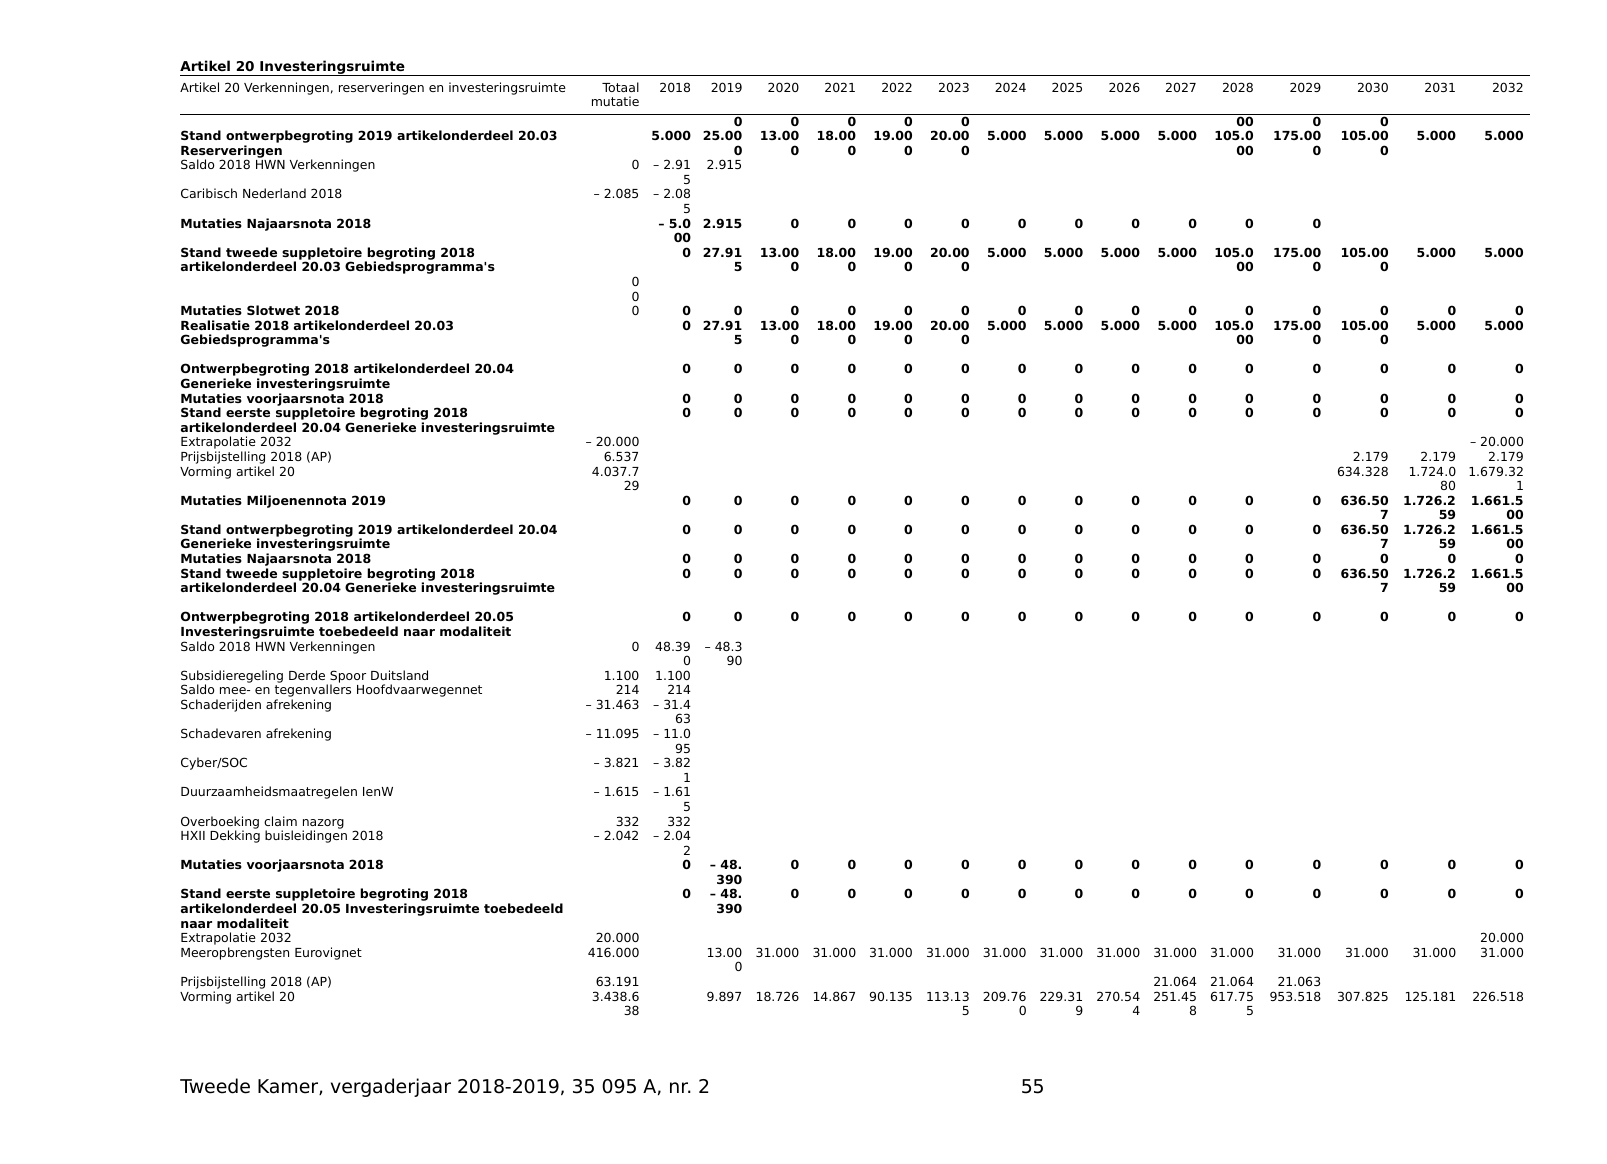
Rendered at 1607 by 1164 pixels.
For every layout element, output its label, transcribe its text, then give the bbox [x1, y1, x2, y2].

table_cell 0 [1032, 887, 1089, 931]
table_cell [1146, 450, 1203, 464]
table_cell 0 [1394, 858, 1462, 887]
table_cell Ontwerpbegroting 2018 artikelonderdeel 20.05 Investeringsruimte toebedeeld naar modaliteit [180, 610, 578, 639]
table_cell [645, 931, 697, 946]
table_cell 0 [1203, 391, 1259, 406]
table_cell [919, 639, 975, 668]
table_cell 18.000 [805, 246, 862, 275]
table_cell 0 [919, 304, 975, 318]
table_cell 14.867 [805, 989, 862, 1018]
table_cell [862, 289, 918, 304]
table_cell [1260, 931, 1327, 946]
table_cell 00 [1203, 115, 1259, 129]
table_cell 0 [697, 610, 748, 639]
table_cell 636.507 [1327, 494, 1394, 523]
table_cell 0 [862, 566, 918, 596]
table_cell Schadevaren afrekening [180, 727, 578, 756]
table_cell [1462, 348, 1529, 362]
table_cell 31.000 [1203, 946, 1259, 975]
table_cell [1203, 450, 1259, 464]
table_cell 0 [1032, 304, 1089, 318]
table_cell [1462, 756, 1529, 785]
table_cell [645, 464, 697, 493]
table_cell – 31.463 [645, 698, 697, 727]
table_cell 5.000 [1032, 246, 1089, 275]
table_cell [1327, 289, 1394, 304]
table_cell [975, 450, 1032, 464]
table_cell 125.181 [1394, 989, 1462, 1018]
table_cell [1203, 187, 1259, 216]
table_cell [1462, 683, 1529, 698]
table_cell 31.000 [1260, 946, 1327, 975]
table_cell Stand tweede suppletoire begroting 2018 artikelonderdeel 20.03 Gebiedsprogramma's [180, 246, 578, 275]
table_cell 0 [578, 639, 645, 668]
table_cell [1032, 158, 1089, 187]
table_cell – 2.042 [578, 829, 645, 858]
table_cell [1089, 275, 1146, 289]
table_cell – 1.615 [645, 785, 697, 814]
table_cell [1394, 975, 1462, 989]
table_cell [919, 698, 975, 727]
table_cell 18.000 [805, 129, 862, 158]
table_cell 1.100 [578, 669, 645, 683]
table_cell [1462, 698, 1529, 727]
table_cell [1203, 785, 1259, 814]
table_cell 0 [1146, 858, 1203, 887]
table_cell 175.000 [1260, 246, 1327, 275]
table_cell 0 [1327, 115, 1394, 129]
table_cell [1089, 158, 1146, 187]
table_cell 0 [919, 494, 975, 523]
table_cell [1146, 289, 1203, 304]
table_cell 0 [1146, 391, 1203, 406]
table_cell 21.064 [1146, 975, 1203, 989]
table_cell 9.897 [697, 989, 748, 1018]
table_cell – 3.821 [645, 756, 697, 785]
table_cell [805, 187, 862, 216]
table_cell Vorming artikel 20 [180, 464, 578, 493]
table_cell 0 [1462, 887, 1529, 931]
table_cell [1146, 683, 1203, 698]
table_cell [697, 187, 748, 216]
table_cell 0 [1203, 552, 1259, 566]
table_cell [1203, 698, 1259, 727]
table_cell [862, 348, 918, 362]
table_cell 0 [975, 887, 1032, 931]
table_cell 5.000 [1394, 319, 1462, 348]
table_cell 0 [1394, 887, 1462, 931]
table_cell [1089, 756, 1146, 785]
table_cell [748, 975, 805, 989]
table_cell 209.760 [975, 989, 1032, 1018]
table_cell 18.726 [748, 989, 805, 1018]
table_cell [748, 683, 805, 698]
table_cell [805, 756, 862, 785]
table_cell [1146, 814, 1203, 829]
table_cell [1462, 727, 1529, 756]
table_cell [1032, 829, 1089, 858]
table_cell 0 [1146, 552, 1203, 566]
table_cell 20.000 [919, 319, 975, 348]
table_cell [1146, 829, 1203, 858]
table_cell Prijsbijstelling 2018 (AP) [180, 975, 578, 989]
table_cell [1327, 669, 1394, 683]
table_cell 31.000 [1032, 946, 1089, 975]
table_cell [748, 435, 805, 450]
table_cell 31.000 [1146, 946, 1203, 975]
table_cell – 1.615 [578, 785, 645, 814]
table_cell [862, 450, 918, 464]
table_cell 0 [1260, 406, 1327, 435]
table_cell 0 [805, 566, 862, 596]
table_cell 27.915 [697, 319, 748, 348]
table_cell [919, 756, 975, 785]
table_cell [1462, 289, 1529, 304]
table_cell [1032, 669, 1089, 683]
table_cell 20.000 [1462, 931, 1529, 946]
table_cell [1327, 596, 1394, 610]
table_cell [697, 756, 748, 785]
table_cell [645, 989, 697, 1018]
table_cell [1462, 669, 1529, 683]
table_cell 0 [1203, 494, 1259, 523]
table_cell 0 [645, 246, 697, 275]
table_cell [645, 348, 697, 362]
table_cell 0 [805, 523, 862, 552]
table_cell [1394, 596, 1462, 610]
table_cell 617.755 [1203, 989, 1259, 1018]
table_cell [1462, 829, 1529, 858]
table_cell [975, 931, 1032, 946]
table_cell [1032, 275, 1089, 289]
table_cell [919, 450, 975, 464]
table_cell 3.438.638 [578, 989, 645, 1018]
table_cell 2.179 [1327, 450, 1394, 464]
table_cell [748, 639, 805, 668]
table_cell [1462, 596, 1529, 610]
table_cell 0 [1089, 858, 1146, 887]
table_cell [975, 727, 1032, 756]
table_cell [1462, 115, 1529, 129]
table_cell 2029 [1260, 76, 1327, 114]
table_cell 0 [1203, 523, 1259, 552]
table_cell 2025 [1032, 76, 1089, 114]
table_cell [1327, 756, 1394, 785]
table_cell [975, 596, 1032, 610]
table_cell 0 [862, 552, 918, 566]
table_cell [805, 639, 862, 668]
table_cell [1260, 727, 1327, 756]
table_cell 0 [1327, 304, 1394, 318]
table_cell 5.000 [1032, 319, 1089, 348]
table_cell [1089, 785, 1146, 814]
table_cell 5.000 [1462, 246, 1529, 275]
table_cell [697, 785, 748, 814]
table_cell [748, 187, 805, 216]
table_cell [975, 669, 1032, 683]
table_cell Prijsbijstelling 2018 (AP) [180, 450, 578, 464]
table_cell [1203, 275, 1259, 289]
table_cell 1.679.321 [1462, 464, 1529, 493]
table_cell [1394, 785, 1462, 814]
table_cell 20.000 [578, 931, 645, 946]
table_cell [748, 785, 805, 814]
table_cell 0 [919, 566, 975, 596]
table_cell 0 [1089, 216, 1146, 246]
table_cell [1260, 187, 1327, 216]
table_cell 6.537 [578, 450, 645, 464]
table_cell 1.661.500 [1462, 566, 1529, 596]
table_cell [1260, 669, 1327, 683]
table_cell [578, 115, 645, 129]
table_cell [1462, 785, 1529, 814]
table_cell 5.000 [1089, 129, 1146, 158]
table_cell 0 [1089, 406, 1146, 435]
table_cell [1089, 115, 1146, 129]
table_cell [1203, 289, 1259, 304]
table_cell 0 [1327, 610, 1394, 639]
table_cell 0 [1203, 858, 1259, 887]
table_cell 2032 [1462, 76, 1529, 114]
table_cell 105.000 [1203, 129, 1259, 158]
table_cell 0 [645, 858, 697, 887]
table_cell [1260, 829, 1327, 858]
table_cell – 2.915 [645, 158, 697, 187]
table_cell [975, 683, 1032, 698]
table_cell 0 [748, 610, 805, 639]
table_cell [578, 362, 645, 391]
table_cell 0 [1089, 494, 1146, 523]
table_cell 2.179 [1394, 450, 1462, 464]
table_cell [805, 348, 862, 362]
table_cell 1.661.500 [1462, 523, 1529, 552]
table_cell 0 [697, 304, 748, 318]
table_cell [1394, 289, 1462, 304]
table_cell 0 [1032, 552, 1089, 566]
table_cell [1394, 814, 1462, 829]
table_cell [697, 435, 748, 450]
table_cell [975, 975, 1032, 989]
table_cell [805, 829, 862, 858]
table_cell [1327, 348, 1394, 362]
table_cell [1203, 348, 1259, 362]
table_cell 0 [578, 158, 645, 187]
table_cell 5.000 [1462, 319, 1529, 348]
table_cell [805, 275, 862, 289]
table_cell 0 [862, 494, 918, 523]
table_cell 0 [1032, 406, 1089, 435]
table_cell Cyber/SOC [180, 756, 578, 785]
table_cell 0 [1089, 523, 1146, 552]
table_cell 0 [1327, 362, 1394, 391]
table_cell 0 [919, 406, 975, 435]
table_cell 0 [748, 362, 805, 391]
table_cell [919, 975, 975, 989]
table_cell [862, 829, 918, 858]
table_cell 0 [919, 216, 975, 246]
table_cell 31.000 [975, 946, 1032, 975]
table_cell 0 [1462, 362, 1529, 391]
table_cell [919, 464, 975, 493]
table_cell 0 [1203, 610, 1259, 639]
table_cell [1032, 435, 1089, 450]
table_cell 0 [1146, 523, 1203, 552]
table_cell [919, 931, 975, 946]
table_cell [645, 946, 697, 975]
table_cell 0 [645, 523, 697, 552]
table_cell [805, 158, 862, 187]
table_cell Stand ontwerpbegroting 2019 artikelonderdeel 20.04 Generieke investeringsruimte [180, 523, 578, 552]
table_cell 0 [697, 523, 748, 552]
table_cell 0 [975, 216, 1032, 246]
table_cell 4.037.729 [578, 464, 645, 493]
table_cell [805, 464, 862, 493]
table_cell [1032, 931, 1089, 946]
table_cell [180, 596, 578, 610]
table_cell 0 [1203, 566, 1259, 596]
table_cell [862, 275, 918, 289]
table_cell 0 [748, 494, 805, 523]
table_cell [1203, 814, 1259, 829]
table_cell 0 [1089, 391, 1146, 406]
table_cell [1260, 785, 1327, 814]
table_cell [1394, 756, 1462, 785]
table_cell 63.191 [578, 975, 645, 989]
table_cell [1146, 698, 1203, 727]
table_cell [1032, 187, 1089, 216]
table_cell [919, 814, 975, 829]
table_cell 0 [748, 887, 805, 931]
table_cell [1260, 435, 1327, 450]
table_cell [1327, 639, 1394, 668]
table_cell Saldo 2018 HWN Verkenningen [180, 158, 578, 187]
table_cell Extrapolatie 2032 [180, 435, 578, 450]
table_cell [1260, 683, 1327, 698]
table_cell [1146, 115, 1203, 129]
table_cell 0 [975, 858, 1032, 887]
table_cell [1089, 596, 1146, 610]
table_cell 416.000 [578, 946, 645, 975]
table_cell 0 [1089, 362, 1146, 391]
table_cell 0 [1203, 362, 1259, 391]
table_cell [748, 814, 805, 829]
table_cell [1032, 464, 1089, 493]
table_cell Saldo mee- en tegenvallers Hoofdvaarwegennet [180, 683, 578, 698]
table_cell 0 [697, 391, 748, 406]
table_cell – 48.390 [697, 639, 748, 668]
table_cell [645, 115, 697, 129]
table_cell [748, 698, 805, 727]
table_cell 2020 [748, 76, 805, 114]
table_cell 0 [1327, 858, 1394, 887]
table_cell [1260, 348, 1327, 362]
table_cell [975, 158, 1032, 187]
table_cell 2026 [1089, 76, 1146, 114]
table_cell 0 [1203, 216, 1259, 246]
table_cell Meeropbrengsten Eurovignet [180, 946, 578, 975]
table_cell 0 [1032, 523, 1089, 552]
table_cell 13.000 [697, 946, 748, 975]
table_cell [805, 669, 862, 683]
table_cell [748, 275, 805, 289]
table_cell [1327, 931, 1394, 946]
table_cell 2021 [805, 76, 862, 114]
table_cell [1203, 727, 1259, 756]
table_cell 5.000 [1462, 129, 1529, 158]
table_cell [1089, 727, 1146, 756]
table_cell [697, 814, 748, 829]
table_cell [919, 785, 975, 814]
table_cell [645, 975, 697, 989]
table_cell [1203, 683, 1259, 698]
table_cell [919, 829, 975, 858]
table_cell [697, 464, 748, 493]
table_cell Caribisch Nederland 2018 [180, 187, 578, 216]
table_cell [975, 348, 1032, 362]
table_cell – 31.463 [578, 698, 645, 727]
table_cell Overboeking claim nazorg [180, 814, 578, 829]
table_cell [862, 727, 918, 756]
table_cell – 11.095 [578, 727, 645, 756]
table_cell 0 [1089, 566, 1146, 596]
table_cell 0 [1327, 406, 1394, 435]
table_cell [1203, 435, 1259, 450]
table_cell 0 [748, 566, 805, 596]
table_cell [1260, 275, 1327, 289]
table_cell 0 [578, 304, 645, 318]
table_cell 0 [805, 610, 862, 639]
table_cell 2018 [645, 76, 697, 114]
table_cell 0 [1260, 566, 1327, 596]
table_cell 229.319 [1032, 989, 1089, 1018]
table_cell 0 [975, 610, 1032, 639]
table_cell – 2.085 [578, 187, 645, 216]
table_cell Stand ontwerpbegroting 2019 artikelonderdeel 20.03 Reserveringen [180, 129, 578, 158]
table_cell 0 [1260, 858, 1327, 887]
table_cell 0 [805, 494, 862, 523]
table_cell [975, 814, 1032, 829]
table_cell [748, 464, 805, 493]
table_cell [645, 289, 697, 304]
table_cell 0 [748, 523, 805, 552]
table_cell [975, 639, 1032, 668]
table_cell [1394, 829, 1462, 858]
table_cell Saldo 2018 HWN Verkenningen [180, 639, 578, 668]
table_cell 0 [1203, 887, 1259, 931]
table_cell 0 [645, 566, 697, 596]
table_cell [1146, 596, 1203, 610]
table_cell Stand tweede suppletoire begroting 2018 artikelonderdeel 20.04 Generieke investeringsruimte [180, 566, 578, 596]
table_cell 0 [748, 406, 805, 435]
table_cell [1032, 596, 1089, 610]
table_cell 1.726.259 [1394, 566, 1462, 596]
table_cell 2023 [919, 76, 975, 114]
table_cell 105.000 [1203, 319, 1259, 348]
table_cell 5.000 [1089, 319, 1146, 348]
table_cell [805, 435, 862, 450]
table_cell 0 [805, 406, 862, 435]
table_cell [975, 435, 1032, 450]
table_cell 31.000 [862, 946, 918, 975]
table_cell [1260, 698, 1327, 727]
table_cell [1203, 596, 1259, 610]
table_cell [862, 596, 918, 610]
table_cell [1260, 756, 1327, 785]
table_cell 0 [1146, 304, 1203, 318]
table_cell [862, 814, 918, 829]
table_cell [1394, 348, 1462, 362]
table_cell [1032, 785, 1089, 814]
table_cell [862, 975, 918, 989]
table_cell 0 [862, 406, 918, 435]
table_cell Ontwerpbegroting 2018 artikelonderdeel 20.04 Generieke investeringsruimte [180, 362, 578, 391]
table_cell 0 [1146, 216, 1203, 246]
table_cell 31.000 [1327, 946, 1394, 975]
table_cell 1.726.259 [1394, 523, 1462, 552]
table_cell 0 [862, 304, 918, 318]
table_cell 0 [1260, 552, 1327, 566]
table_cell [862, 669, 918, 683]
table_cell 19.000 [862, 129, 918, 158]
table_cell 0 [975, 494, 1032, 523]
table_cell 0 [805, 362, 862, 391]
table_cell [748, 158, 805, 187]
table_cell [919, 435, 975, 450]
table_cell 636.507 [1327, 566, 1394, 596]
table_cell [1146, 727, 1203, 756]
table_cell 226.518 [1462, 989, 1529, 1018]
table_cell 0 [748, 216, 805, 246]
table_cell [697, 931, 748, 946]
table_cell 0 [1089, 304, 1146, 318]
table_cell 0 [1032, 566, 1089, 596]
table_cell 0 [862, 887, 918, 931]
table_cell 0 [645, 304, 697, 318]
table_cell [1032, 639, 1089, 668]
table_cell 1.100 [645, 669, 697, 683]
table_cell [805, 975, 862, 989]
table_cell [1327, 216, 1394, 246]
table_cell 0 [919, 391, 975, 406]
table_cell 214 [645, 683, 697, 698]
table_cell 0 [578, 275, 645, 289]
table_cell – 48.390 [697, 858, 748, 887]
table_cell [1089, 348, 1146, 362]
table_cell [578, 494, 645, 523]
table_cell [1203, 158, 1259, 187]
table_cell [578, 552, 645, 566]
table_cell [805, 931, 862, 946]
table_cell 0 [1089, 552, 1146, 566]
table_cell [862, 435, 918, 450]
table_cell [697, 829, 748, 858]
table_header Artikel 20 Investeringsruimte [180, 59, 1529, 75]
table_cell 105.000 [1327, 246, 1394, 275]
table_cell 5.000 [1394, 246, 1462, 275]
table_cell [697, 698, 748, 727]
table_cell 634.328 [1327, 464, 1394, 493]
table_cell [805, 450, 862, 464]
table_cell [1089, 187, 1146, 216]
table_cell 0 [748, 304, 805, 318]
table_cell [180, 275, 578, 289]
table_cell [697, 596, 748, 610]
table_cell [1146, 669, 1203, 683]
table_cell 175.000 [1260, 129, 1327, 158]
table_cell [805, 814, 862, 829]
table_cell 0 [1146, 610, 1203, 639]
table_cell 0 [1032, 610, 1089, 639]
table_cell [1089, 698, 1146, 727]
table_cell [578, 129, 645, 158]
table_cell [1203, 829, 1259, 858]
table_cell 251.458 [1146, 989, 1203, 1018]
table_cell 31.000 [748, 946, 805, 975]
table_cell 332 [578, 814, 645, 829]
table_cell 31.000 [1089, 946, 1146, 975]
table_cell 0 [578, 289, 645, 304]
table_cell [1146, 785, 1203, 814]
table_cell [748, 348, 805, 362]
table_cell 270.544 [1089, 989, 1146, 1018]
table_cell [919, 727, 975, 756]
table_cell 31.000 [1394, 946, 1462, 975]
table_cell [578, 216, 645, 246]
table_cell [1327, 187, 1394, 216]
table_cell [1260, 158, 1327, 187]
table_cell [1089, 639, 1146, 668]
table_cell [1394, 727, 1462, 756]
table_cell [578, 391, 645, 406]
table_cell 636.507 [1327, 523, 1394, 552]
table_cell 2022 [862, 76, 918, 114]
table_cell 48.390 [645, 639, 697, 668]
table_cell [1260, 289, 1327, 304]
table_cell 0 [1146, 566, 1203, 596]
table_cell [862, 464, 918, 493]
table_cell [1327, 829, 1394, 858]
table_cell [578, 887, 645, 931]
table_cell 0 [805, 216, 862, 246]
table_cell 0 [1394, 406, 1462, 435]
table_cell Totaal mutatie [578, 76, 645, 114]
table_cell 0 [862, 391, 918, 406]
table_cell [1089, 435, 1146, 450]
table_cell [578, 406, 645, 435]
table_cell 0 [1394, 552, 1462, 566]
table_cell [578, 858, 645, 887]
table_cell [862, 931, 918, 946]
table_cell 0 [862, 115, 918, 129]
table_cell 953.518 [1260, 989, 1327, 1018]
table_cell [1327, 785, 1394, 814]
table_cell 0 [645, 494, 697, 523]
table_cell [1089, 450, 1146, 464]
table_cell – 20.000 [578, 435, 645, 450]
table_cell [975, 289, 1032, 304]
table_cell [862, 187, 918, 216]
table_cell 20.000 [919, 129, 975, 158]
table_cell [862, 683, 918, 698]
table_cell 0 [1394, 391, 1462, 406]
table_cell – 3.821 [578, 756, 645, 785]
table_cell [975, 115, 1032, 129]
table_cell 0 [862, 523, 918, 552]
table_cell Stand eerste suppletoire begroting 2018 artikelonderdeel 20.04 Generieke investeringsruimte [180, 406, 578, 435]
table_cell Subsidieregeling Derde Spoor Duitsland [180, 669, 578, 683]
table_cell Realisatie 2018 artikelonderdeel 20.03 Gebiedsprogramma's [180, 319, 578, 348]
table_cell [578, 596, 645, 610]
table_cell 0 [1146, 494, 1203, 523]
table_cell 0 [1260, 362, 1327, 391]
table_cell 0 [919, 115, 975, 129]
table_cell [697, 683, 748, 698]
table_cell 0 [1462, 552, 1529, 566]
table_cell [1327, 275, 1394, 289]
table_cell Vorming artikel 20 [180, 989, 578, 1018]
table_cell [578, 566, 645, 596]
table_cell 0 [919, 523, 975, 552]
table_cell 0 [975, 304, 1032, 318]
table_cell 0 [1260, 216, 1327, 246]
table_cell [1032, 756, 1089, 785]
table_cell 0 [975, 523, 1032, 552]
table_cell [1032, 289, 1089, 304]
table_cell 0 [1260, 610, 1327, 639]
table_cell 0 [1462, 391, 1529, 406]
table_cell [645, 435, 697, 450]
table_cell [1394, 931, 1462, 946]
table_cell [862, 785, 918, 814]
table_cell 0 [919, 858, 975, 887]
table_cell 25.000 [697, 129, 748, 158]
table_cell 1.726.259 [1394, 494, 1462, 523]
table_cell 0 [805, 858, 862, 887]
table_cell 0 [1394, 304, 1462, 318]
table_cell [578, 319, 645, 348]
table_cell [1394, 639, 1462, 668]
table_cell [645, 450, 697, 464]
table_cell 0 [1146, 362, 1203, 391]
table_cell 105.000 [1327, 129, 1394, 158]
table_cell 5.000 [1032, 129, 1089, 158]
table_cell [1089, 931, 1146, 946]
table_cell [1146, 187, 1203, 216]
table_cell 0 [1260, 887, 1327, 931]
table_cell [1032, 115, 1089, 129]
table_cell 31.000 [1462, 946, 1529, 975]
table_cell [578, 348, 645, 362]
table_cell 0 [748, 115, 805, 129]
table_cell 0 [645, 319, 697, 348]
table_cell 21.064 [1203, 975, 1259, 989]
table_cell [1032, 727, 1089, 756]
table_cell 0 [1462, 858, 1529, 887]
table_cell 5.000 [1146, 246, 1203, 275]
table_cell [975, 275, 1032, 289]
table_cell [1327, 683, 1394, 698]
table_cell [862, 756, 918, 785]
table_cell Schaderijden afrekening [180, 698, 578, 727]
table_cell [1260, 450, 1327, 464]
table_cell [1032, 683, 1089, 698]
table_cell 0 [1260, 523, 1327, 552]
table_cell 0 [1146, 406, 1203, 435]
table_cell 0 [1089, 887, 1146, 931]
table_cell [1260, 596, 1327, 610]
table_cell 20.000 [919, 246, 975, 275]
table_cell 0 [645, 887, 697, 931]
table_cell [919, 669, 975, 683]
table_cell [862, 639, 918, 668]
table_cell [1462, 975, 1529, 989]
table_cell [697, 348, 748, 362]
table_cell [1394, 435, 1462, 450]
table_cell [975, 187, 1032, 216]
table_cell 2030 [1327, 76, 1394, 114]
table_cell [697, 975, 748, 989]
table_cell 0 [697, 494, 748, 523]
table_cell 0 [1203, 304, 1259, 318]
table_cell [805, 727, 862, 756]
table_cell [1327, 698, 1394, 727]
table_cell 27.915 [697, 246, 748, 275]
table_cell [645, 596, 697, 610]
table_cell 5.000 [975, 319, 1032, 348]
table_cell 175.000 [1260, 319, 1327, 348]
table_cell [748, 669, 805, 683]
table_cell Stand eerste suppletoire begroting 2018 artikelonderdeel 20.05 Investeringsruimte toebedeeld naar modaliteit [180, 887, 578, 931]
table_cell [1394, 275, 1462, 289]
table_cell 0 [1462, 304, 1529, 318]
table_cell [975, 829, 1032, 858]
table_cell 0 [1146, 887, 1203, 931]
table_cell Duurzaamheidsmaatregelen IenW [180, 785, 578, 814]
table_cell 0 [1032, 362, 1089, 391]
table_cell [180, 115, 578, 129]
table_cell [1146, 275, 1203, 289]
table_cell Mutaties Slotwet 2018 [180, 304, 578, 318]
table_cell 0 [1327, 887, 1394, 931]
table_cell [975, 698, 1032, 727]
table_cell [919, 187, 975, 216]
table_cell 5.000 [975, 129, 1032, 158]
table_cell 0 [975, 362, 1032, 391]
table_cell 0 [975, 391, 1032, 406]
table_cell 0 [1032, 858, 1089, 887]
table_cell [975, 756, 1032, 785]
table_cell 0 [1394, 610, 1462, 639]
table_cell 21.063 [1260, 975, 1327, 989]
table_cell 2031 [1394, 76, 1462, 114]
table_cell [1146, 931, 1203, 946]
table_cell 2027 [1146, 76, 1203, 114]
table_cell [578, 610, 645, 639]
table_cell 0 [862, 610, 918, 639]
table_cell [1146, 639, 1203, 668]
table_cell [805, 596, 862, 610]
table_cell 214 [578, 683, 645, 698]
table_cell [862, 158, 918, 187]
table_cell [1394, 669, 1462, 683]
table_cell 0 [697, 115, 748, 129]
table_cell 0 [975, 566, 1032, 596]
table_cell [1462, 814, 1529, 829]
table_cell 0 [645, 552, 697, 566]
table_cell [748, 756, 805, 785]
table_cell [1203, 464, 1259, 493]
table_cell [697, 289, 748, 304]
table_cell 0 [748, 552, 805, 566]
table_cell 0 [697, 552, 748, 566]
table_cell 0 [919, 552, 975, 566]
table_cell [1146, 348, 1203, 362]
table_cell 0 [805, 304, 862, 318]
table_cell 2.915 [697, 216, 748, 246]
table_cell 0 [1032, 494, 1089, 523]
table_cell 0 [1260, 494, 1327, 523]
table_cell [1089, 464, 1146, 493]
table_cell – 20.000 [1462, 435, 1529, 450]
table_cell 1.724.080 [1394, 464, 1462, 493]
table_cell 0 [805, 115, 862, 129]
table_cell [1327, 158, 1394, 187]
table_cell [748, 829, 805, 858]
table_cell 0 [1327, 391, 1394, 406]
table_cell [1032, 975, 1089, 989]
table_cell [1032, 348, 1089, 362]
table_cell 18.000 [805, 319, 862, 348]
table_cell [1089, 669, 1146, 683]
table_cell 5.000 [1089, 246, 1146, 275]
table_cell 5.000 [975, 246, 1032, 275]
table_cell [1089, 289, 1146, 304]
table_cell Mutaties voorjaarsnota 2018 [180, 391, 578, 406]
table_cell 0 [1327, 552, 1394, 566]
table_cell 0 [645, 406, 697, 435]
table_cell 0 [1462, 610, 1529, 639]
table_cell [919, 275, 975, 289]
table_cell [697, 275, 748, 289]
table_cell Mutaties Miljoenennota 2019 [180, 494, 578, 523]
table_cell 31.000 [805, 946, 862, 975]
table_cell 13.000 [748, 129, 805, 158]
table_cell [1089, 975, 1146, 989]
table_cell [1146, 464, 1203, 493]
table_cell [862, 698, 918, 727]
table_cell [1089, 683, 1146, 698]
table_cell 5.000 [1394, 129, 1462, 158]
table_cell 113.135 [919, 989, 975, 1018]
table_cell [578, 246, 645, 275]
table_cell [805, 698, 862, 727]
table_cell [1146, 158, 1203, 187]
table_cell [697, 450, 748, 464]
table_cell 0 [1260, 391, 1327, 406]
table_cell [697, 669, 748, 683]
table_cell 307.825 [1327, 989, 1394, 1018]
table_cell [919, 289, 975, 304]
table_cell 332 [645, 814, 697, 829]
table_cell [748, 596, 805, 610]
table_cell 0 [862, 858, 918, 887]
table_cell 13.000 [748, 246, 805, 275]
table_cell [1327, 727, 1394, 756]
table_cell 0 [748, 858, 805, 887]
table_cell 31.000 [919, 946, 975, 975]
table_cell [805, 289, 862, 304]
table_cell [1394, 683, 1462, 698]
table_cell [1146, 435, 1203, 450]
table_cell 0 [919, 362, 975, 391]
table_cell – 48.390 [697, 887, 748, 931]
table_cell Mutaties Najaarsnota 2018 [180, 552, 578, 566]
table_cell 105.000 [1203, 246, 1259, 275]
table_cell 0 [1394, 362, 1462, 391]
table_cell [1394, 187, 1462, 216]
table_cell 19.000 [862, 319, 918, 348]
table_cell 0 [697, 406, 748, 435]
table_cell 90.135 [862, 989, 918, 1018]
table_cell [180, 348, 578, 362]
table_cell [1203, 931, 1259, 946]
table_cell 2019 [697, 76, 748, 114]
table_cell 0 [645, 362, 697, 391]
table_cell 0 [805, 552, 862, 566]
table_cell – 2.042 [645, 829, 697, 858]
table_cell [805, 785, 862, 814]
table_cell 0 [1089, 610, 1146, 639]
table_cell 2024 [975, 76, 1032, 114]
table_cell [1032, 698, 1089, 727]
table_cell 13.000 [748, 319, 805, 348]
table_cell 0 [1260, 115, 1327, 129]
table_cell 0 [645, 610, 697, 639]
table_cell 0 [975, 406, 1032, 435]
table_cell [1462, 639, 1529, 668]
table_cell Artikel 20 Verkenningen, reserveringen en investeringsruimte [180, 76, 578, 114]
table_cell Mutaties voorjaarsnota 2018 [180, 858, 578, 887]
table_cell [1462, 187, 1529, 216]
table_cell 0 [862, 362, 918, 391]
table_cell [919, 348, 975, 362]
table_cell 0 [919, 610, 975, 639]
table_cell [1394, 158, 1462, 187]
table_cell 0 [697, 362, 748, 391]
table_cell 0 [1462, 406, 1529, 435]
table_cell [919, 596, 975, 610]
table_cell [1327, 975, 1394, 989]
table_cell 0 [748, 391, 805, 406]
table_cell [1327, 435, 1394, 450]
table_cell 0 [1203, 406, 1259, 435]
table_cell [748, 931, 805, 946]
table_cell [1032, 450, 1089, 464]
table_cell 2.915 [697, 158, 748, 187]
table_cell [1462, 275, 1529, 289]
table_cell [1032, 814, 1089, 829]
table_cell [748, 450, 805, 464]
table_cell 0 [1032, 391, 1089, 406]
table_cell [1462, 216, 1529, 246]
table_cell [1327, 814, 1394, 829]
table_cell [1260, 814, 1327, 829]
table_cell [1203, 669, 1259, 683]
table_cell 19.000 [862, 246, 918, 275]
table_cell 0 [975, 552, 1032, 566]
table_cell [1089, 814, 1146, 829]
table_cell [578, 523, 645, 552]
table_cell 0 [919, 887, 975, 931]
table_cell 5.000 [645, 129, 697, 158]
table_cell [805, 683, 862, 698]
table_cell [1203, 756, 1259, 785]
table_cell 0 [1260, 304, 1327, 318]
table_cell 2.179 [1462, 450, 1529, 464]
table_cell HXII Dekking buisleidingen 2018 [180, 829, 578, 858]
table_cell [748, 727, 805, 756]
table_cell [1394, 115, 1462, 129]
table_cell Mutaties Najaarsnota 2018 [180, 216, 578, 246]
table_cell [975, 785, 1032, 814]
table_cell 0 [645, 391, 697, 406]
table_cell [180, 289, 578, 304]
table_cell 1.661.500 [1462, 494, 1529, 523]
table_cell [1203, 639, 1259, 668]
table_cell [748, 289, 805, 304]
table_cell 0 [697, 566, 748, 596]
table_cell 0 [805, 887, 862, 931]
table_cell [919, 683, 975, 698]
table_cell [975, 464, 1032, 493]
table_cell [1260, 464, 1327, 493]
table_cell Extrapolatie 2032 [180, 931, 578, 946]
table_cell [1462, 158, 1529, 187]
table_cell – 5.000 [645, 216, 697, 246]
table_cell 5.000 [1146, 319, 1203, 348]
table_cell 105.000 [1327, 319, 1394, 348]
table_cell [1089, 829, 1146, 858]
table_cell 2028 [1203, 76, 1259, 114]
table_cell 0 [805, 391, 862, 406]
table_cell [1394, 698, 1462, 727]
table_cell [919, 158, 975, 187]
table_cell [1260, 639, 1327, 668]
table_cell 5.000 [1146, 129, 1203, 158]
table_cell [645, 275, 697, 289]
table_cell – 2.085 [645, 187, 697, 216]
table_cell 0 [862, 216, 918, 246]
table_cell 0 [1032, 216, 1089, 246]
table_cell [697, 727, 748, 756]
table_cell [1146, 756, 1203, 785]
table_cell [1394, 216, 1462, 246]
table_cell – 11.095 [645, 727, 697, 756]
